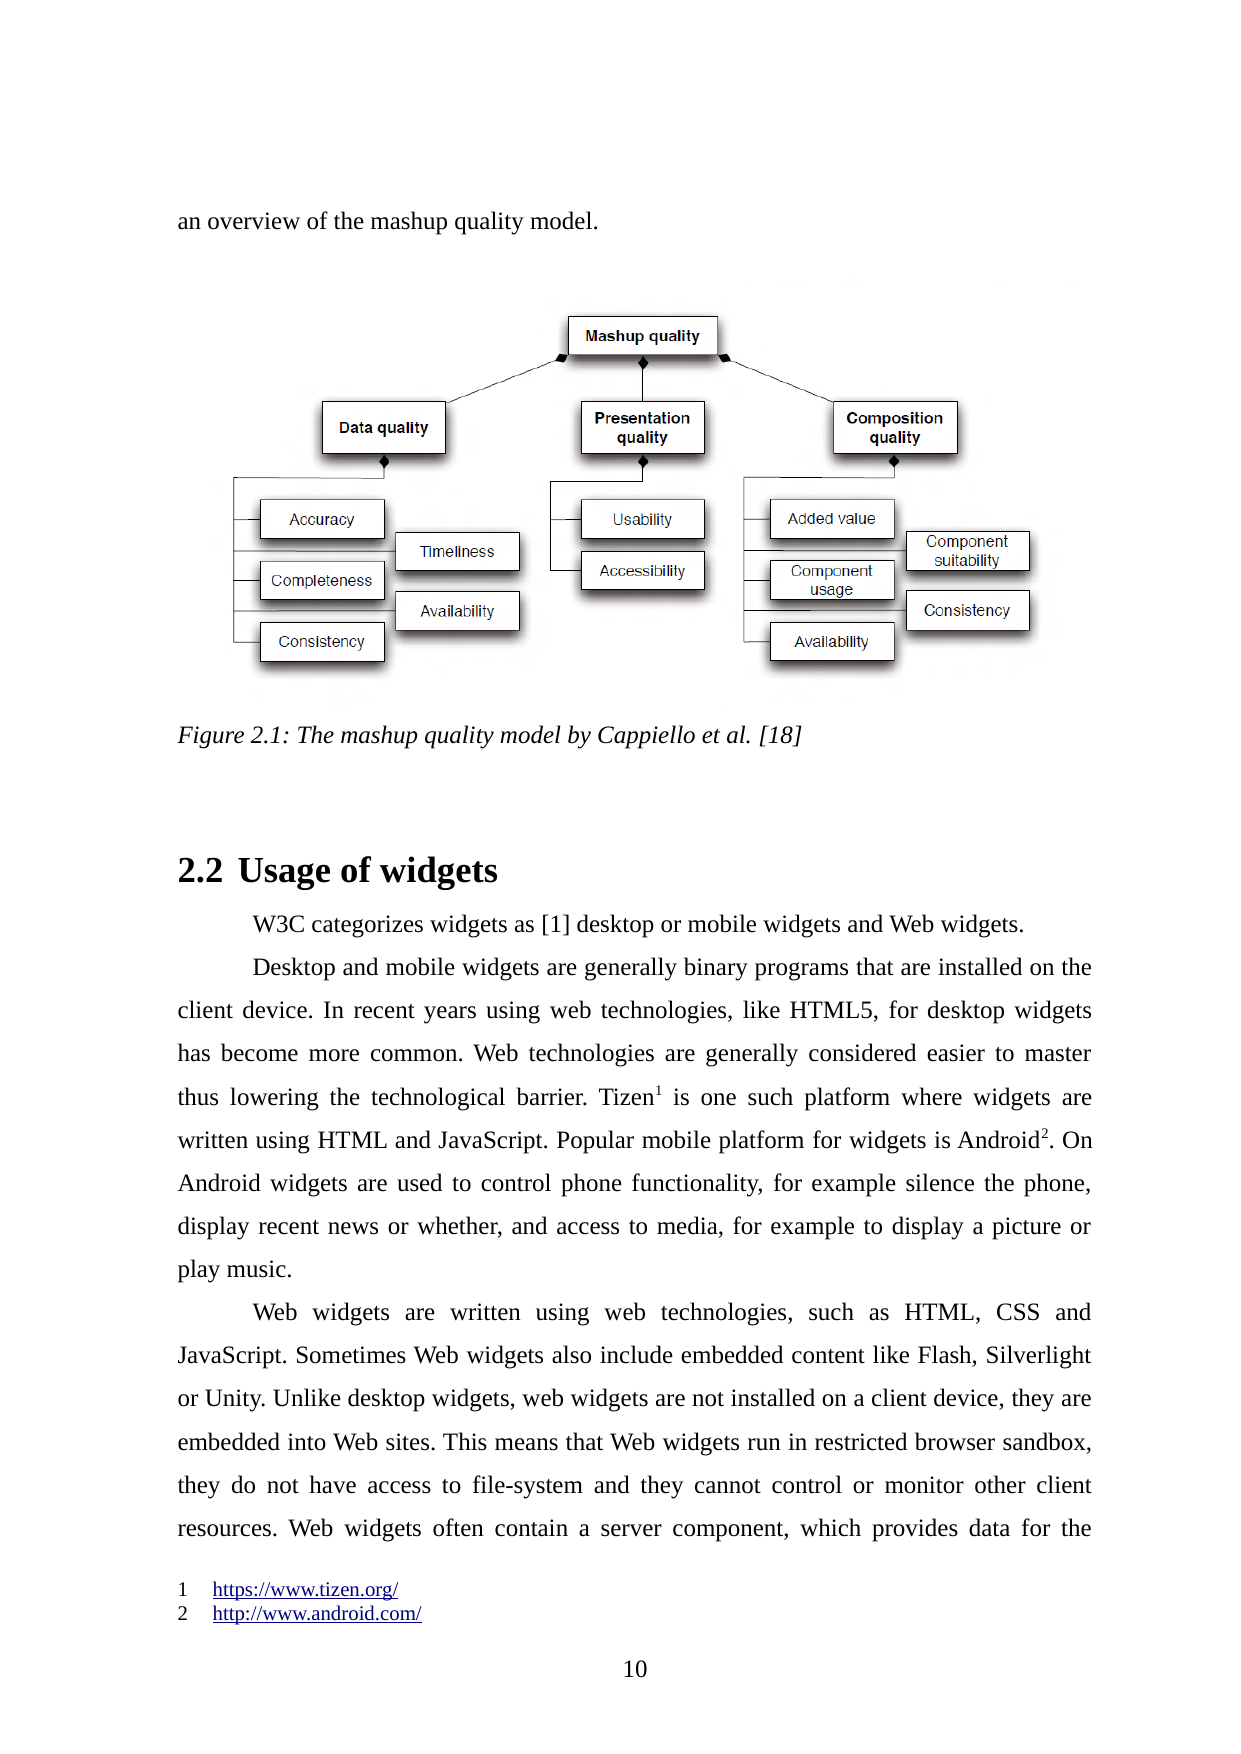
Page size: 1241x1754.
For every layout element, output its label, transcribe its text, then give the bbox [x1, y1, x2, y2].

text Figure 2.1: The mashup quality model by Cappiello et al. [18] [177, 706, 1093, 749]
text http://www.android.com/ [177, 1601, 1093, 1625]
text https://www.tizen.org/ [177, 1577, 1093, 1601]
text an overview of the mashup quality model. [177, 206, 1093, 234]
subtitle Usage of widgets [177, 849, 1093, 891]
picture [177, 279, 1093, 706]
text Web widgets are written using web technologies, such as HTML, CSS and JavaScript. Sometimes Web widgets also include embedded content like Flash, Silverlight or Unity. Unlike desktop widgets, web widgets are not installed on a client device, they are embedded into Web sites. This means that Web widgets run in restricted browser sandbox, they do not have access to file-system and they cannot control or monitor other client resources. Web widgets often contain a server component, which provides data for the [177, 1297, 1093, 1542]
text Desktop and mobile widgets are generally binary programs that are installed on the client device. In recent years using web technologies, like HTML5, for desktop widgets has become more common. Web technologies are generally considered easier to master thus lowering the technological barrier. Tizen is one such platform where widgets are written using HTML and JavaScript. Popular mobile platform for widgets is Android. On Android widgets are used to control phone functionality, for example silence the phone, display recent news or whether, and access to media, for example to display a picture or play music. [177, 952, 1093, 1283]
text W3C categorizes widgets as [1] desktop or mobile widgets and Web widgets. [177, 909, 1093, 938]
